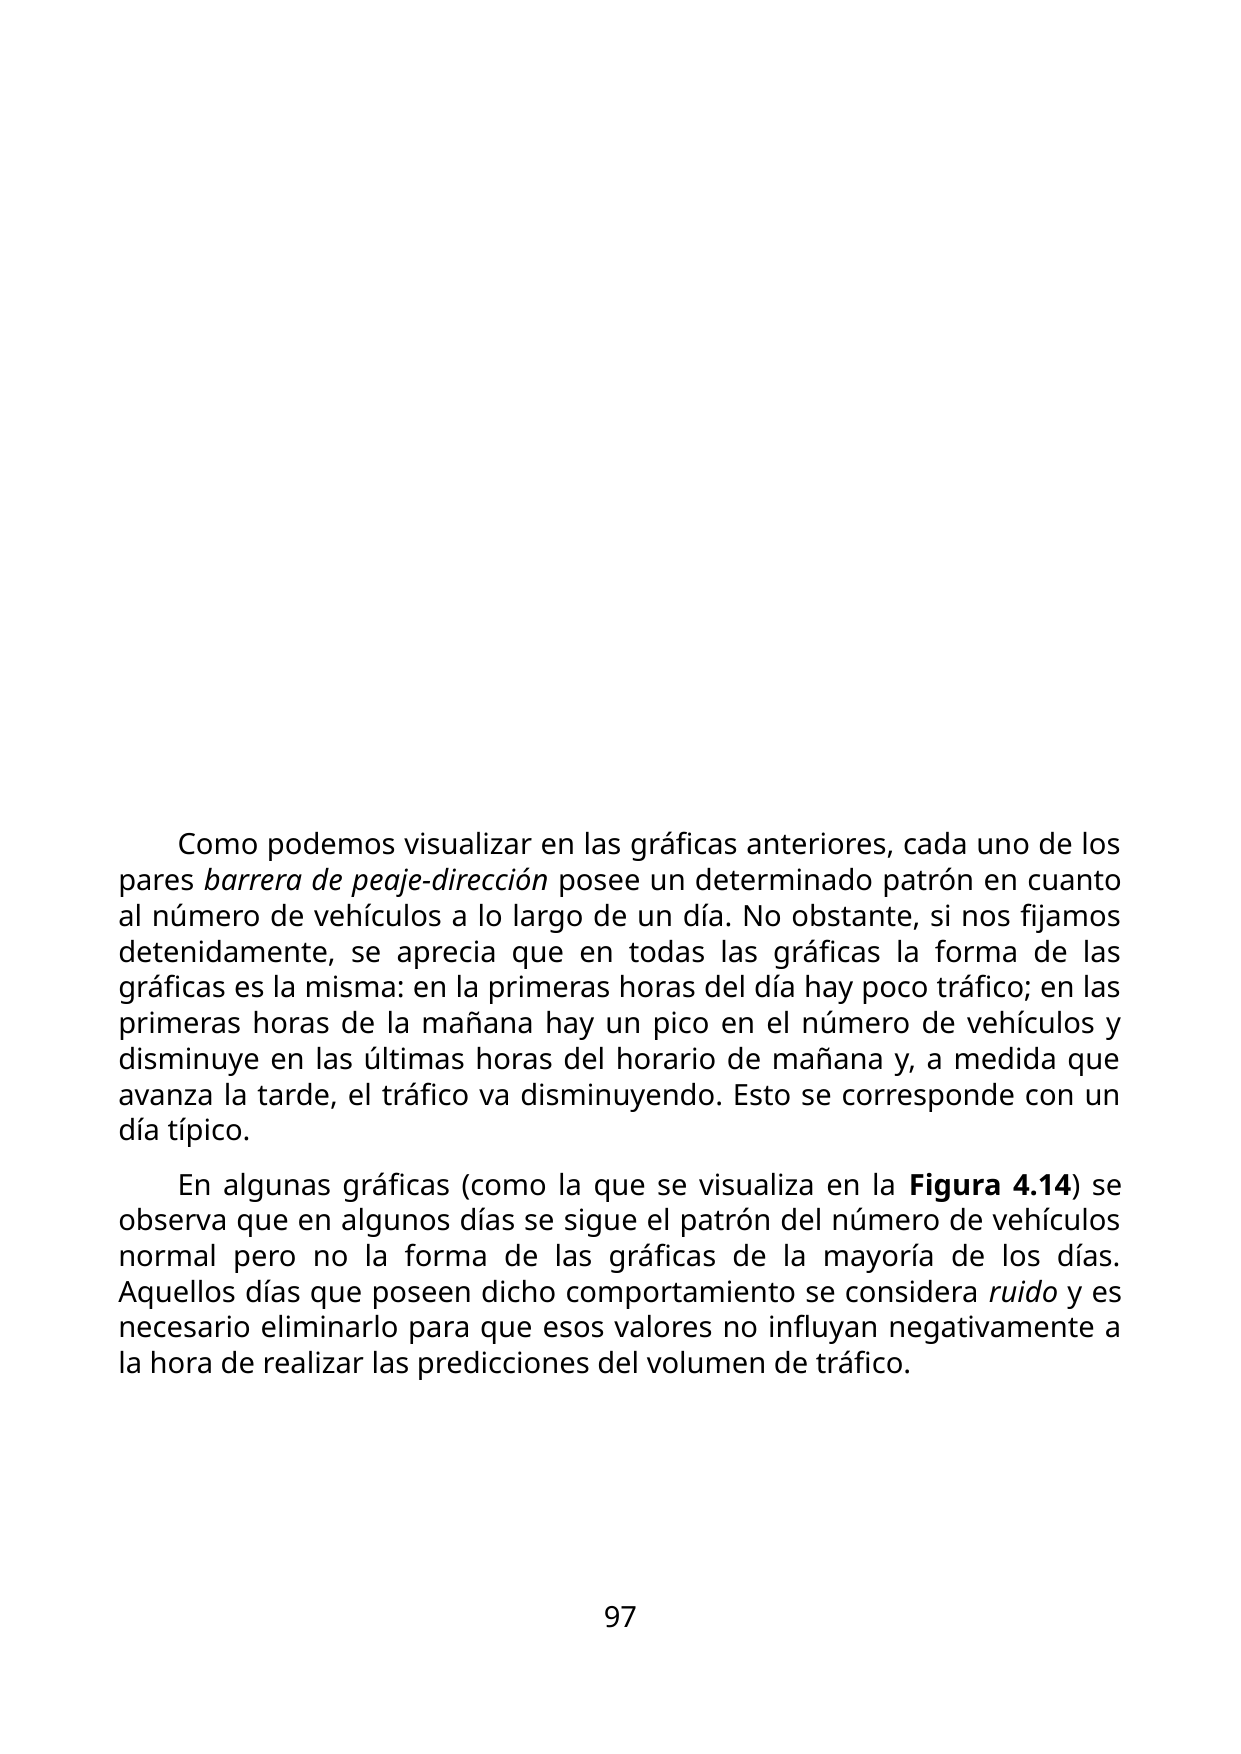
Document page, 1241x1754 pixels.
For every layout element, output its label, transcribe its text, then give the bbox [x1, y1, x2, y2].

text Como podemos visualizar en las gráficas anteriores, cada uno de los pares barrera de peaje-dirección posee un determinado patrón en cuanto al número de vehículos a lo largo de un día. No obstante, si nos fijamos detenidamente, se aprecia que en todas las gráficas la forma de las gráficas es la misma: en la primeras horas del día hay poco tráfico; en las primeras horas de la mañana hay un pico en el número de vehículos y disminuye en las últimas horas del horario de mañana y, a medida que avanza la tarde, el tráfico va disminuyendo. Esto se corresponde con un día típico. [118, 824, 1122, 1149]
text En algunas gráficas (como la que se visualiza en la Figura 4.14) se observa que en algunos días se sigue el patrón del número de vehículos normal pero no la forma de las gráficas de la mayoría de los días. Aquellos días que poseen dicho comportamiento se considera ruido y es necesario eliminarlo para que esos valores no influyan negativamente a la hora de realizar las predicciones del volumen de tráfico. [118, 1164, 1122, 1382]
